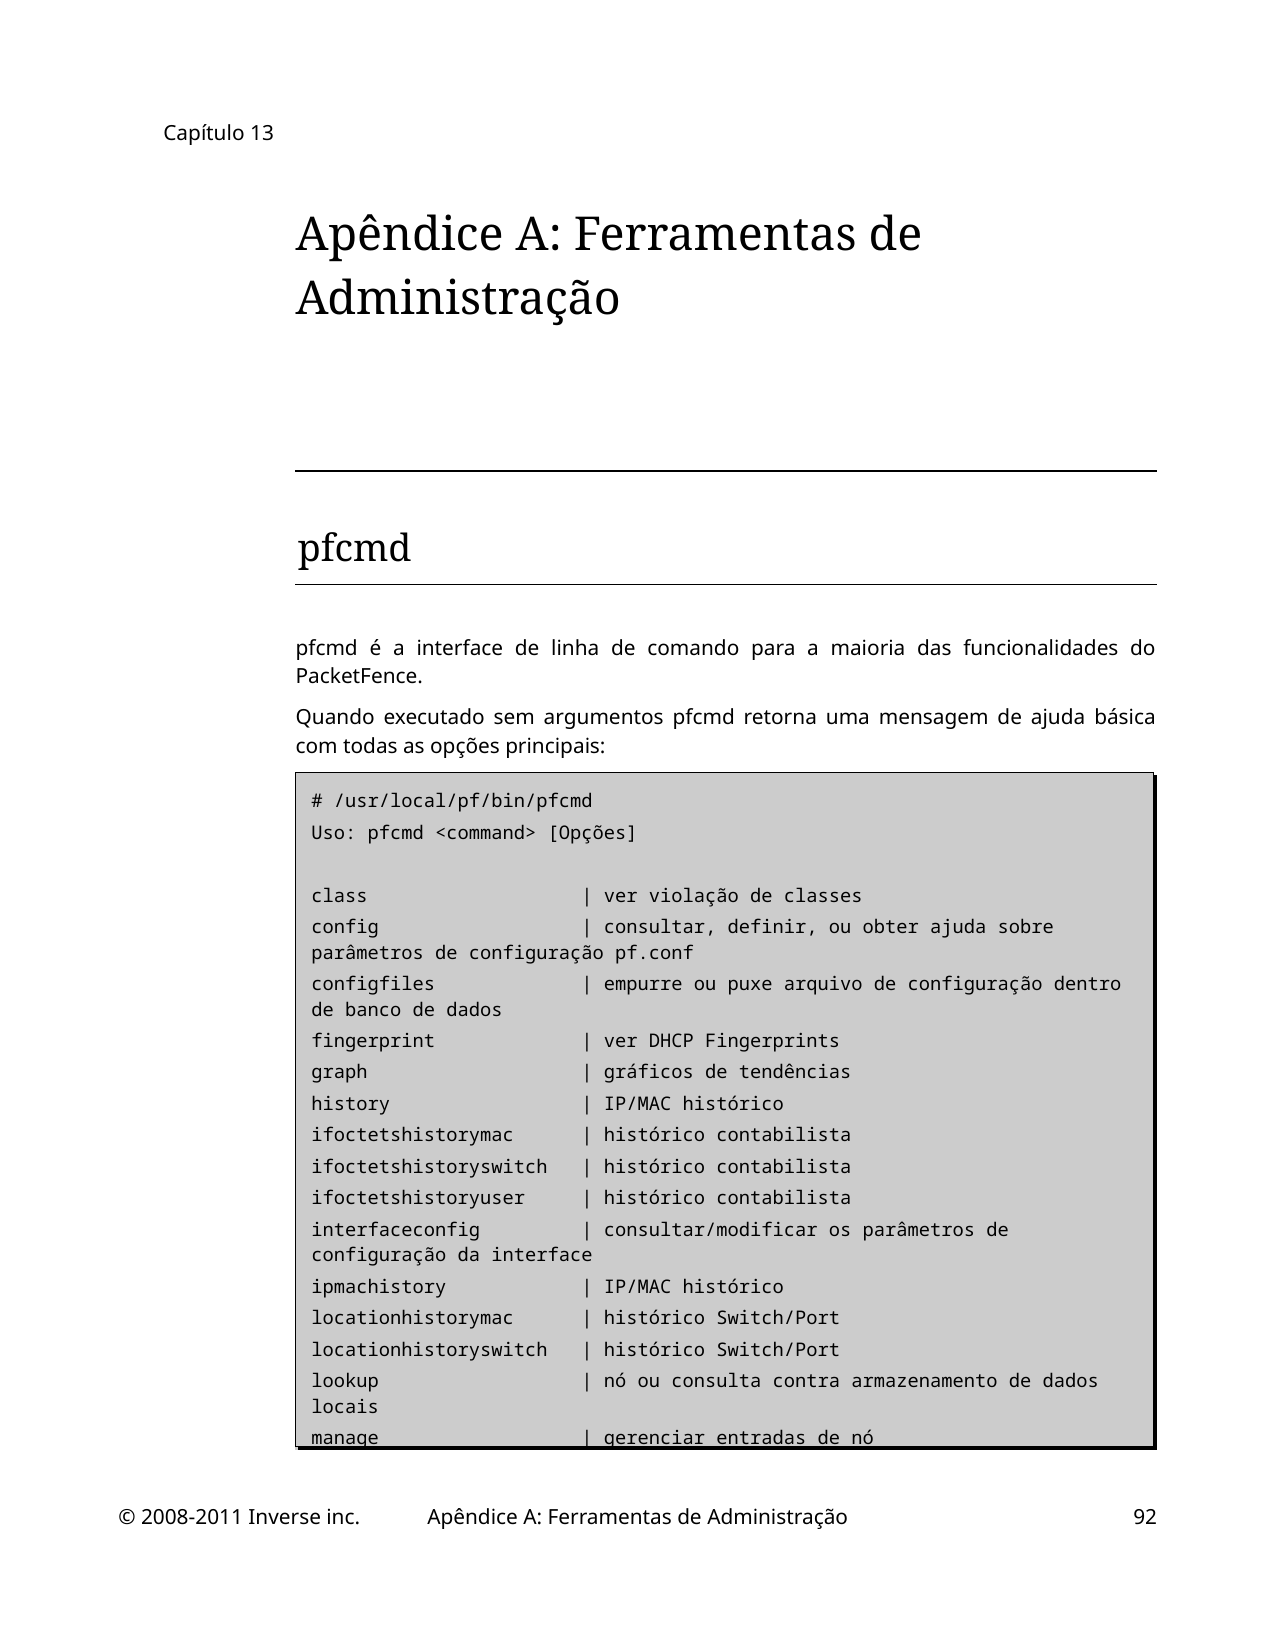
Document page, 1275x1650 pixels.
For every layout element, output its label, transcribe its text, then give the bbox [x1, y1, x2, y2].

text graph | gráficos de tendências [296, 1043, 1153, 1074]
text locationhistorymac | histórico Switch/Port [296, 1289, 1153, 1320]
text interfaceconfig | consultar/modificar os parâmetros de configuração da interface [296, 1200, 1153, 1257]
text config | consultar, definir, ou obter ajuda sobre parâmetros de configuração pf.conf [296, 898, 1153, 954]
text ifoctetshistoryswitch | histórico contabilista [296, 1137, 1153, 1169]
text # /usr/local/pf/bin/pfcmd [296, 773, 1153, 803]
subtitle Apêndice A: Ferramentas de Administração [295, 201, 1157, 470]
text Quando executado sem argumentos pfcmd retorna uma mensagem de ajuda básica com todas as opções principais: [295, 702, 1157, 759]
text class | ver violação de classes [296, 866, 1153, 898]
text pfcmd é a interface de linha de comando para a maioria das funcionalidades do PacketFence. [295, 633, 1157, 690]
text locationhistoryswitch | histórico Switch/Port [296, 1320, 1153, 1352]
text ipmachistory | IP/MAC histórico [296, 1257, 1153, 1289]
text configfiles | empurre ou puxe arquivo de configuração dentro de banco de dados [296, 954, 1153, 1012]
text fingerprint | ver DHCP Fingerprints [296, 1012, 1153, 1043]
text lookup | nó ou consulta contra armazenamento de dados locais [296, 1352, 1153, 1409]
subtitle pfcmd [295, 521, 1157, 584]
text manage | gerenciar entradas de nó [296, 1409, 1153, 1446]
text history | IP/MAC histórico [296, 1074, 1153, 1106]
text ifoctetshistoryuser | histórico contabilista [296, 1169, 1153, 1200]
text ifoctetshistorymac | histórico contabilista [296, 1106, 1153, 1137]
text Uso: pfcmd <command> [Opções] [296, 803, 1153, 835]
